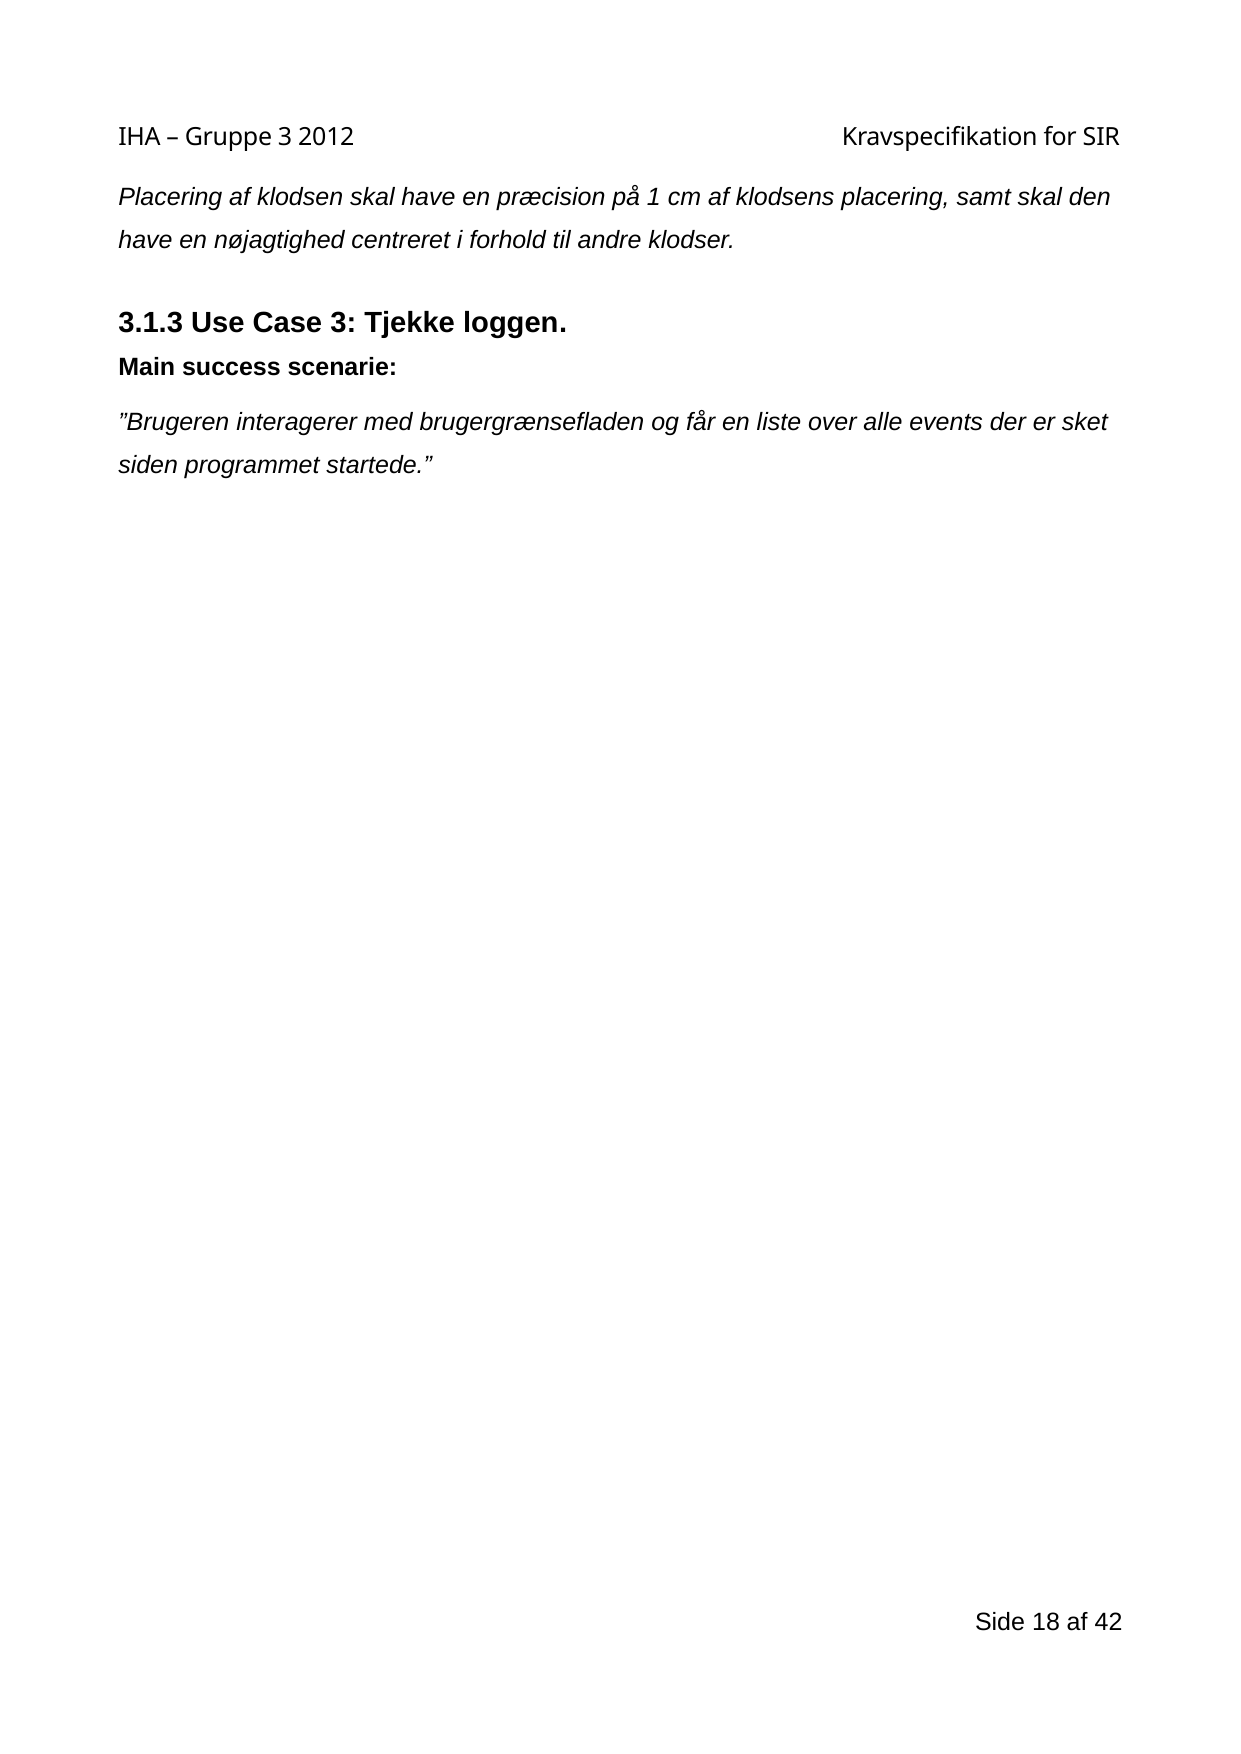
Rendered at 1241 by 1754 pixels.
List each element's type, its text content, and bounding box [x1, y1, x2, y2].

subtitle 3.1.3 Use Case 3: Tjekke loggen. [118, 305, 1122, 339]
text Main success scenarie: [118, 351, 1122, 380]
text Placering af klodsen skal have en præcision på 1 cm af klodsens placering, samt skal den have en nøjagtighed centreret i forhold til andre klodser. [118, 182, 1122, 253]
text ”Brugeren interagerer med brugergrænsefladen og får en liste over alle events der er sket siden programmet startede.” [118, 407, 1122, 479]
